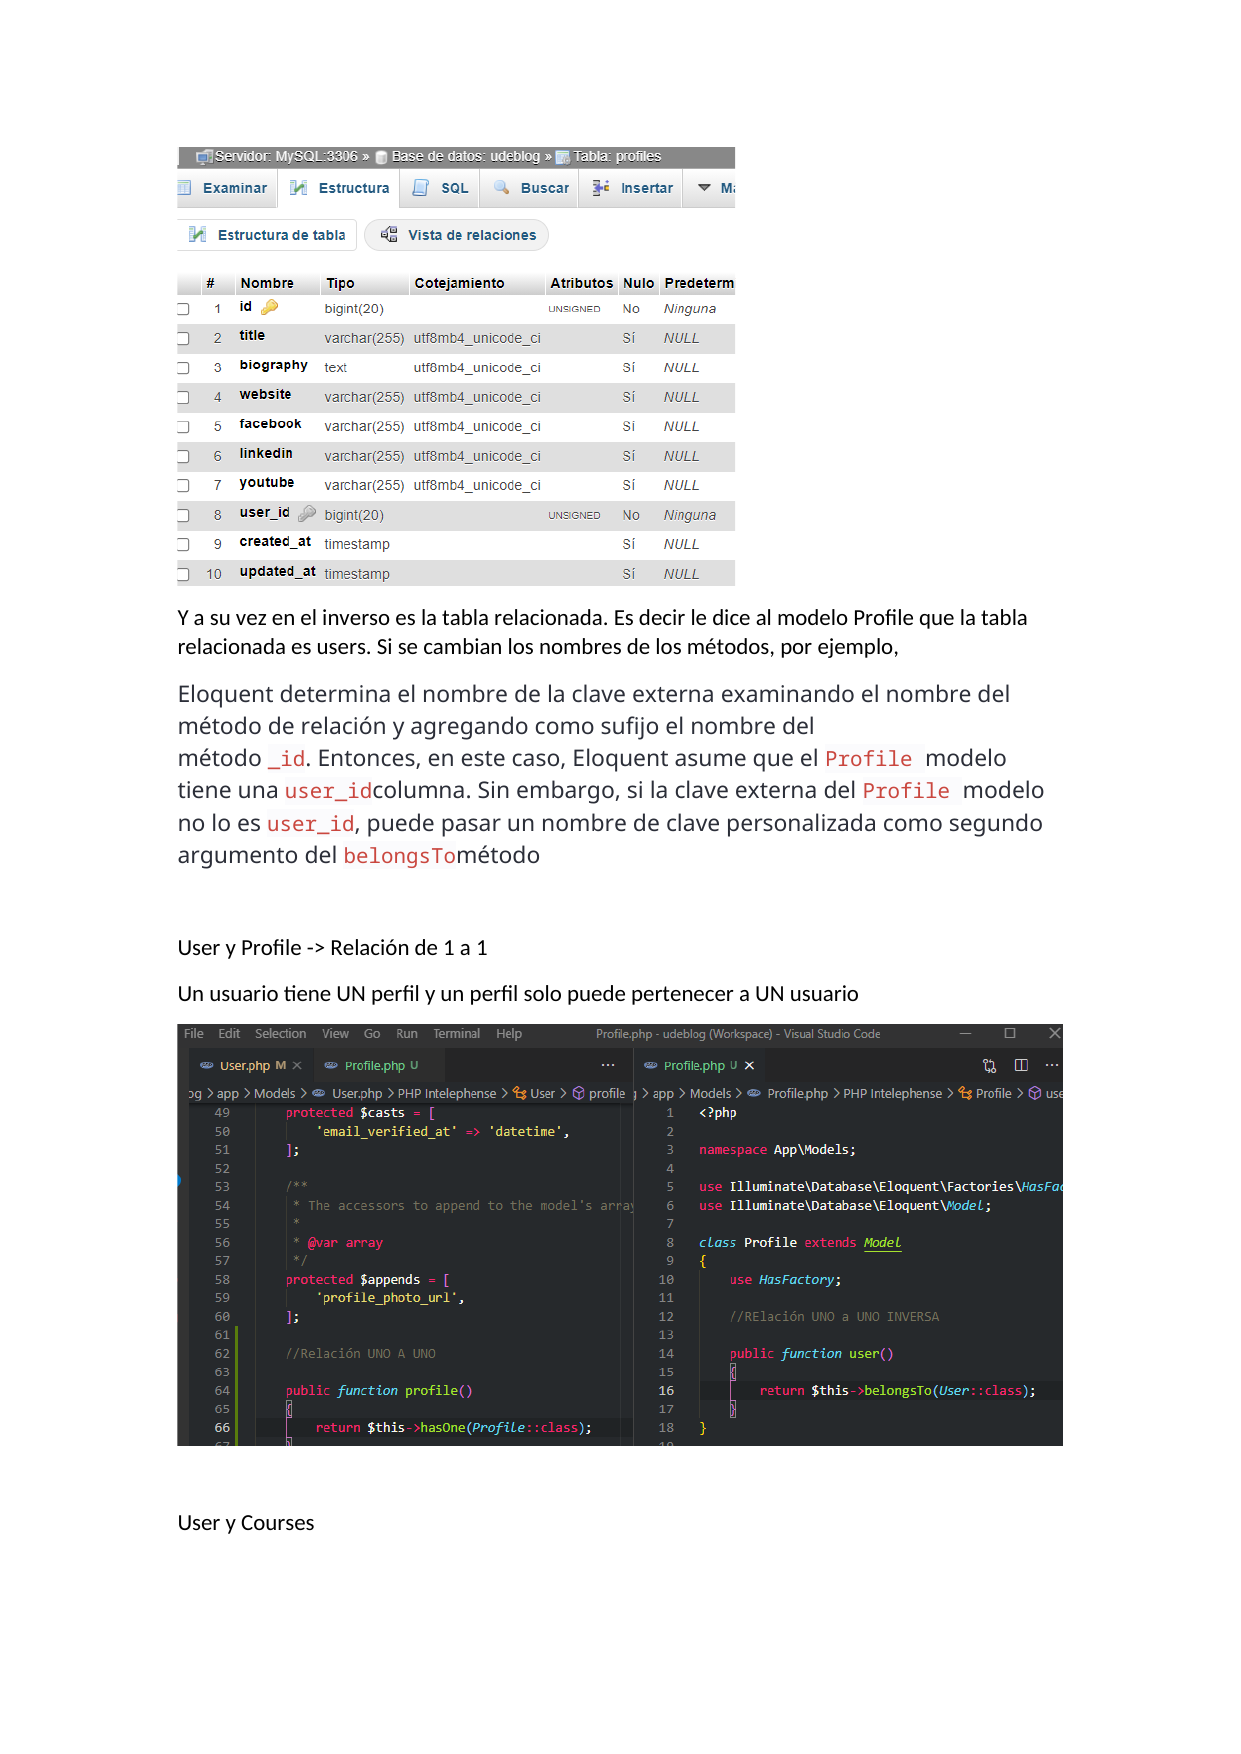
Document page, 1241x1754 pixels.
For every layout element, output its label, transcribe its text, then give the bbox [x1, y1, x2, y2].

text User y Profile -> Relación de 1 a 1 [177, 933, 1063, 961]
text Eloquent determina el nombre de la clave externa examinando el nombre del método de relación y agregando como sufijo el nombre del método _id. Entonces, en este caso, Eloquent asume que el Profile modelo tiene una user_idcolumna. Sin embargo, si la clave externa del Profile modelo no lo es user_id, puede pasar un nombre de clave personalizada como segundo argumento del belongsTométodo [177, 678, 1063, 870]
text Un usuario tiene UN perfil y un perfil solo puede pertenecer a UN usuario [177, 979, 1063, 1007]
text User y Courses [177, 1508, 1063, 1536]
text Y a su vez en el inverso es la tabla relacionada. Es decir le dice al modelo Profile que la tabla relacionada es users. Si se cambian los nombres de los métodos, por ejemplo, [177, 603, 1063, 660]
